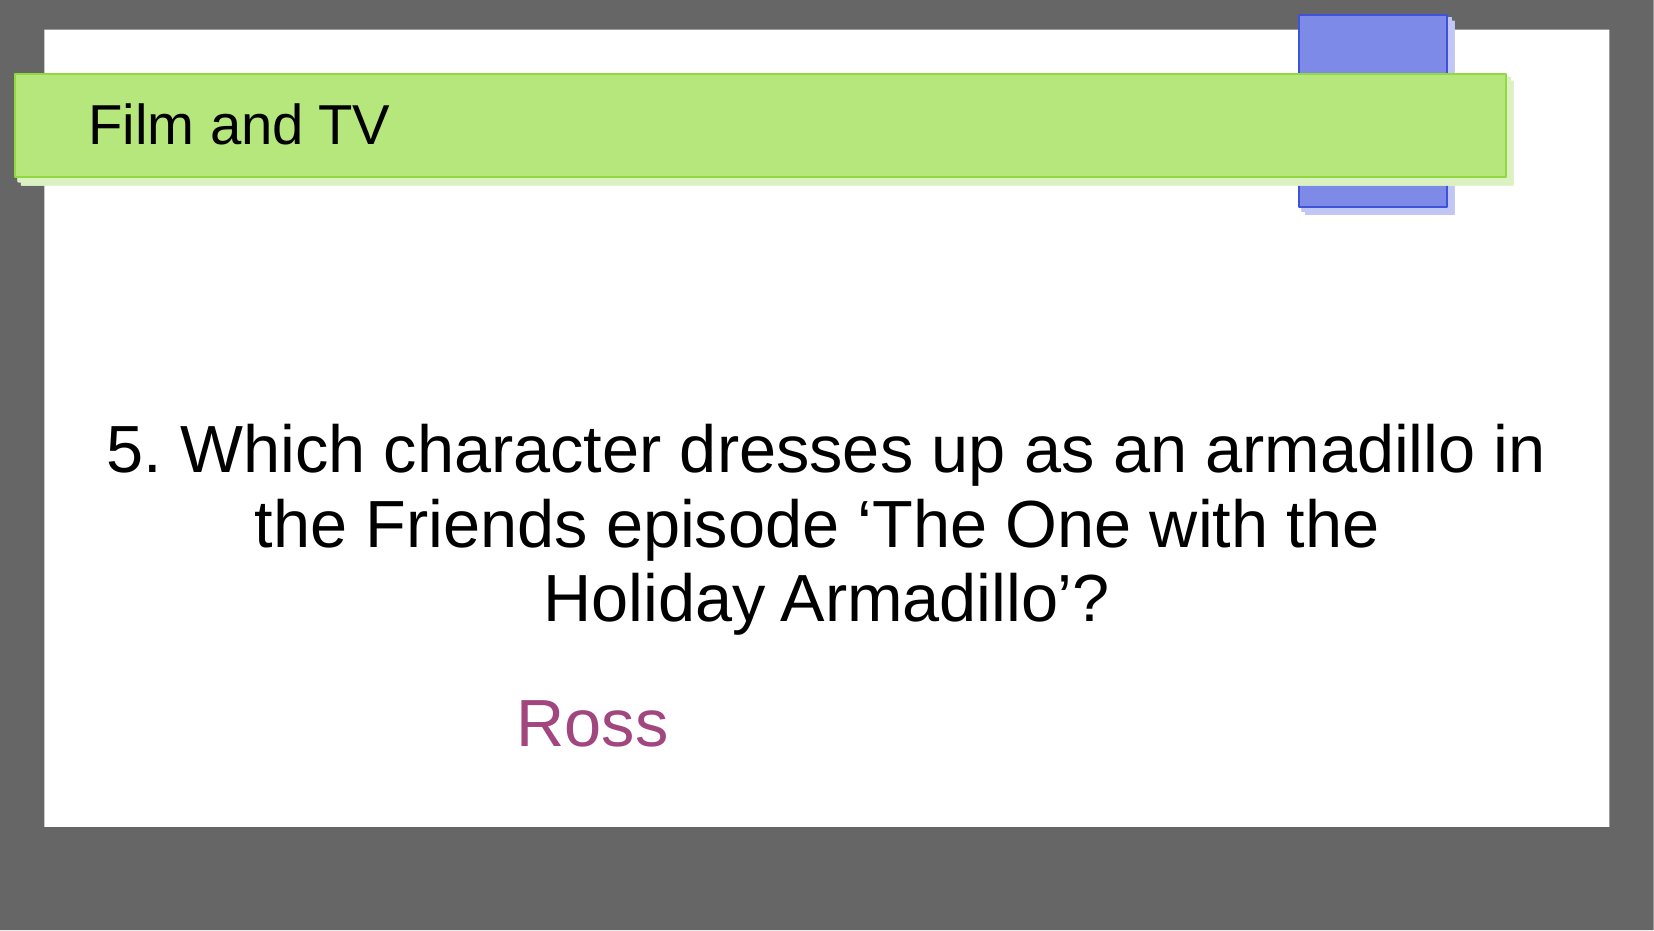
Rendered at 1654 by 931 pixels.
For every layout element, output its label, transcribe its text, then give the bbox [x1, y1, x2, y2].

title Film and TV [88, 73, 1506, 178]
text_box 5. Which character dresses up as an armadillo in the Friends episode ‘The One with the Holiday Armadillo’? [88, 236, 1565, 813]
text_box Ross [501, 678, 684, 768]
